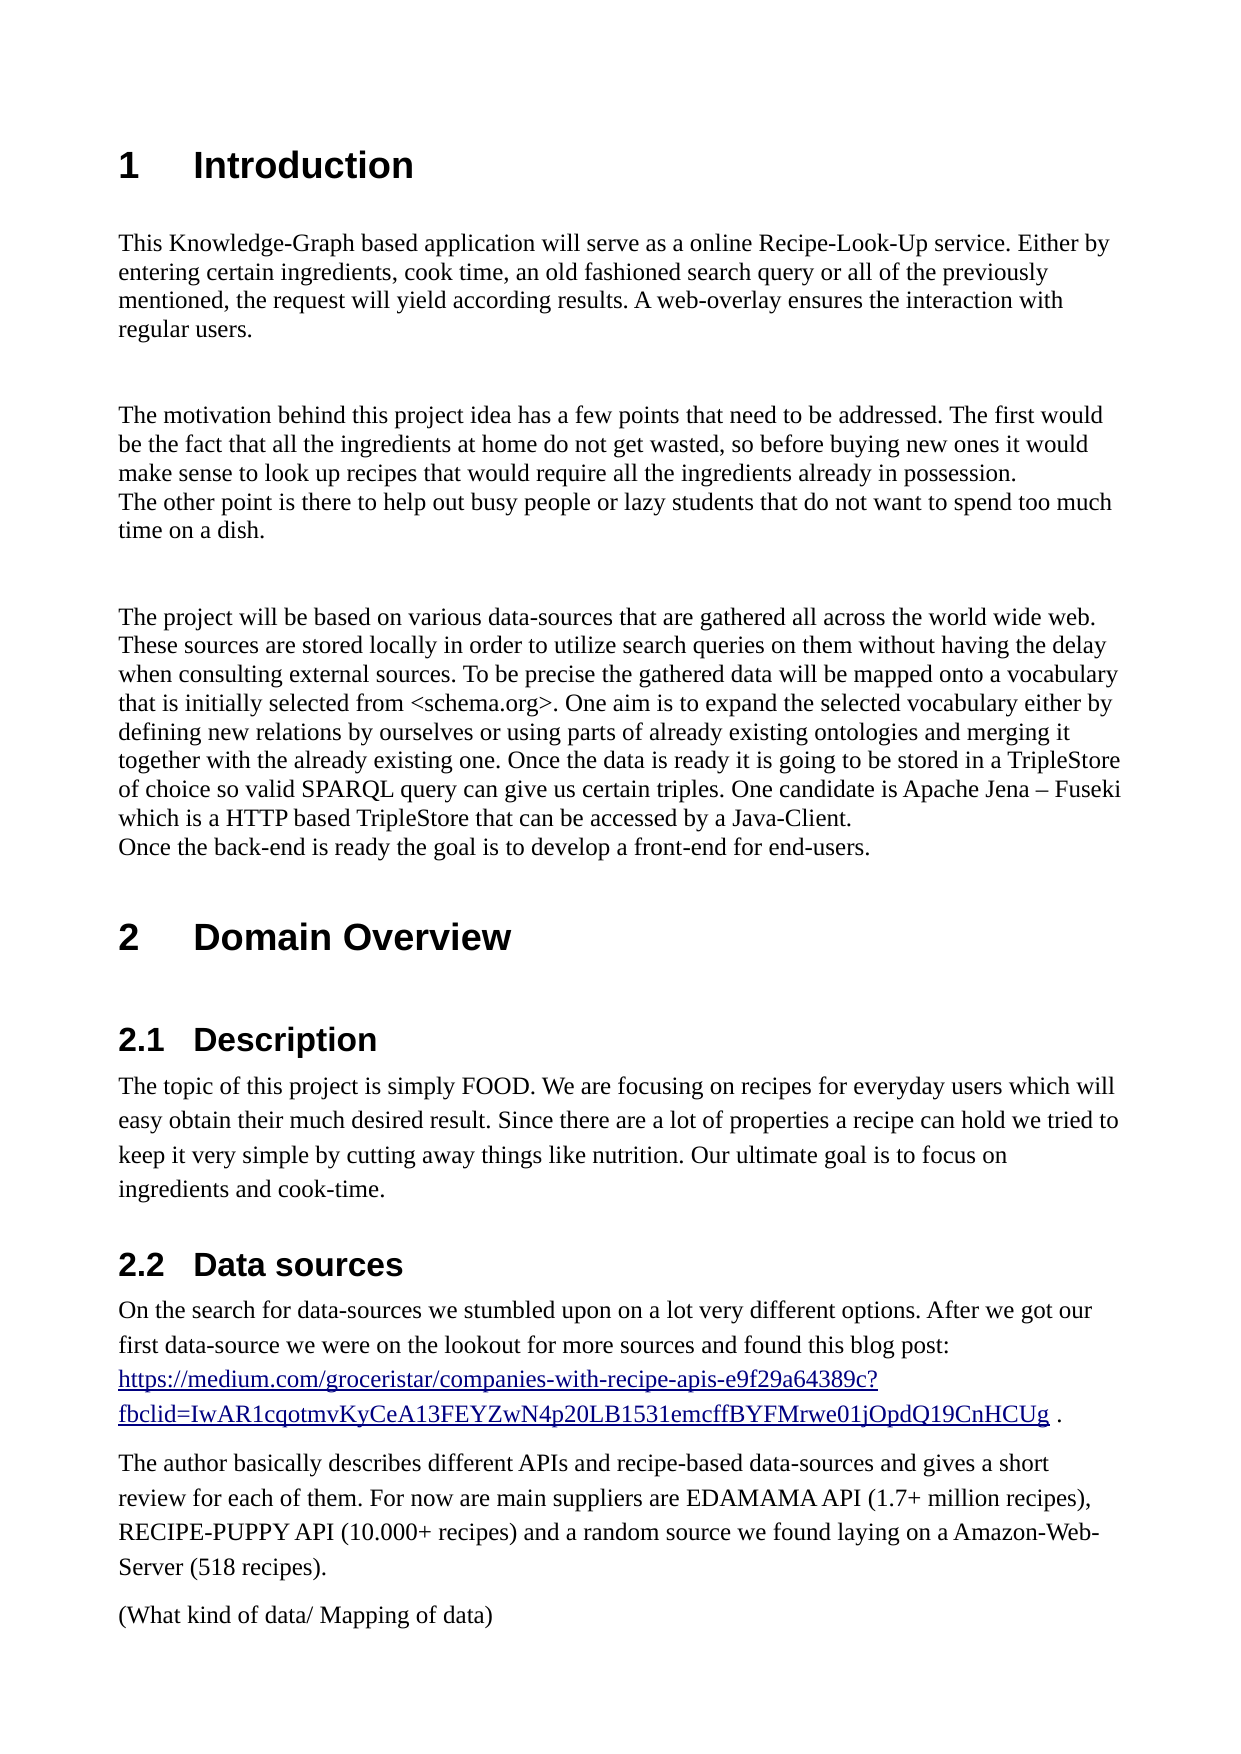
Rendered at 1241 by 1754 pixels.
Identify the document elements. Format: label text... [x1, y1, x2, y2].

text (What kind of data/ Mapping of data) [118, 1601, 1122, 1629]
text The motivation behind this project idea has a few points that need to be addressed. The first would be the fact that all the ingredients at home do not get wasted, so before buying new ones it would make sense to look up recipes that would require all the ingredients already in possession. [118, 401, 1122, 487]
text The project will be based on various data-sources that are gathered all across the world wide web. These sources are stored locally in order to utilize search queries on them without having the delay when consulting external sources. To be precise the gathered data will be mapped onto a vocabulary that is initially selected from <schema.org>. One aim is to expand the selected vocabulary either by defining new relations by ourselves or using parts of already existing ontologies and merging it together with the already existing one. Once the data is ready it is going to be stored in a TripleStore of choice so valid SPARQL query can give us certain triples. One candidate is Apache Jena – Fuseki which is a HTTP based TripleStore that can be accessed by a Java-Client. [118, 602, 1122, 832]
subtitle Description [118, 1020, 1122, 1059]
text This Knowledge-Graph based application will serve as a online Recipe-Look-Up service. Either by entering certain ingredients, cook time, an old fashioned search query or all of the previously mentioned, the request will yield according results. A web-overlay ensures the interaction with regular users. [118, 228, 1122, 343]
subtitle Introduction [118, 143, 1122, 187]
text On the search for data-sources we stumbled upon on a lot very different options. After we got our first data-source we were on the lookout for more sources and found this blog post: https://medium.com/groceristar/companies-with-recipe-apis-e9f29a64389c?fbclid=IwAR1cqotmvKyCeA13FEYZwN4p20LB1531emcffBYFMrwe01jOpdQ19CnHCUg . [118, 1296, 1122, 1428]
text Once the back-end is ready the goal is to develop a front-end for end-users. [118, 832, 1122, 861]
text The other point is there to help out busy people or lazy students that do not want to spend too much time on a dish. [118, 487, 1122, 544]
subtitle Data sources [118, 1244, 1122, 1283]
text The author basically describes different APIs and recipe-based data-sources and gives a short review for each of them. For now are main suppliers are EDAMAMA API (1.7+ million recipes), RECIPE-PUPPY API (10.000+ recipes) and a random source we found laying on a Amazon-Web-Server (518 recipes). [118, 1448, 1122, 1580]
text The topic of this project is simply FOOD. We are focusing on recipes for everyday users which will easy obtain their much desired result. Since there are a lot of properties a recipe can hold we tried to keep it very simple by cutting away things like nutrition. Our ultimate goal is to focus on ingredients and cook-time. [118, 1071, 1122, 1203]
subtitle Domain Overview [118, 914, 1122, 958]
